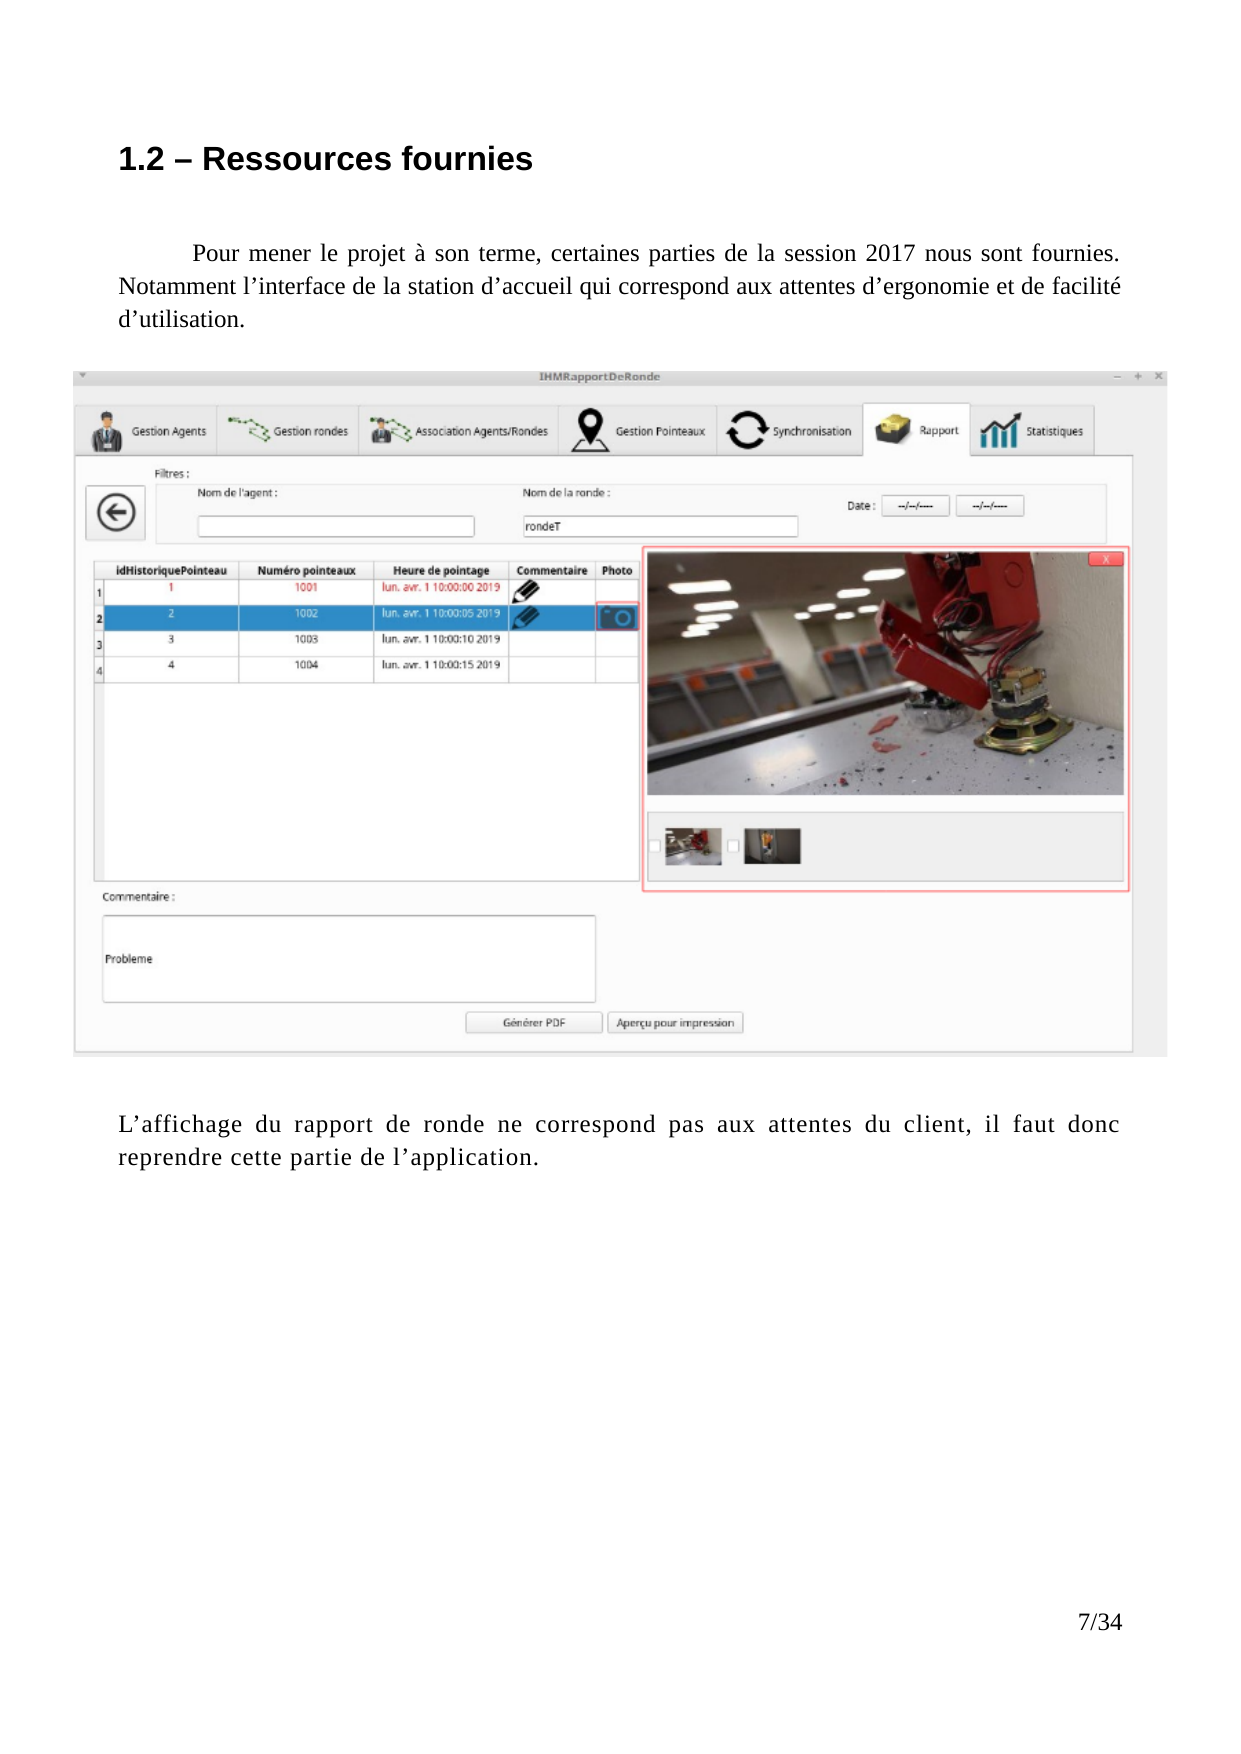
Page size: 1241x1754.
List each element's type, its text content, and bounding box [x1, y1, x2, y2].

text Pour mener le projet à son terme, certaines parties de la session 2017 nous sont fournies. Notamment l’interface de la station d’accueil qui correspond aux attentes d’ergonomie et de facilité d’utilisation. [118, 238, 1122, 332]
text L’affichage du rapport de ronde ne correspond pas aux attentes du client, il faut donc reprendre cette partie de l’application. [118, 1109, 1122, 1171]
picture [73, 371, 1168, 1057]
subtitle 1.2 – Ressources fournies [118, 139, 1122, 178]
